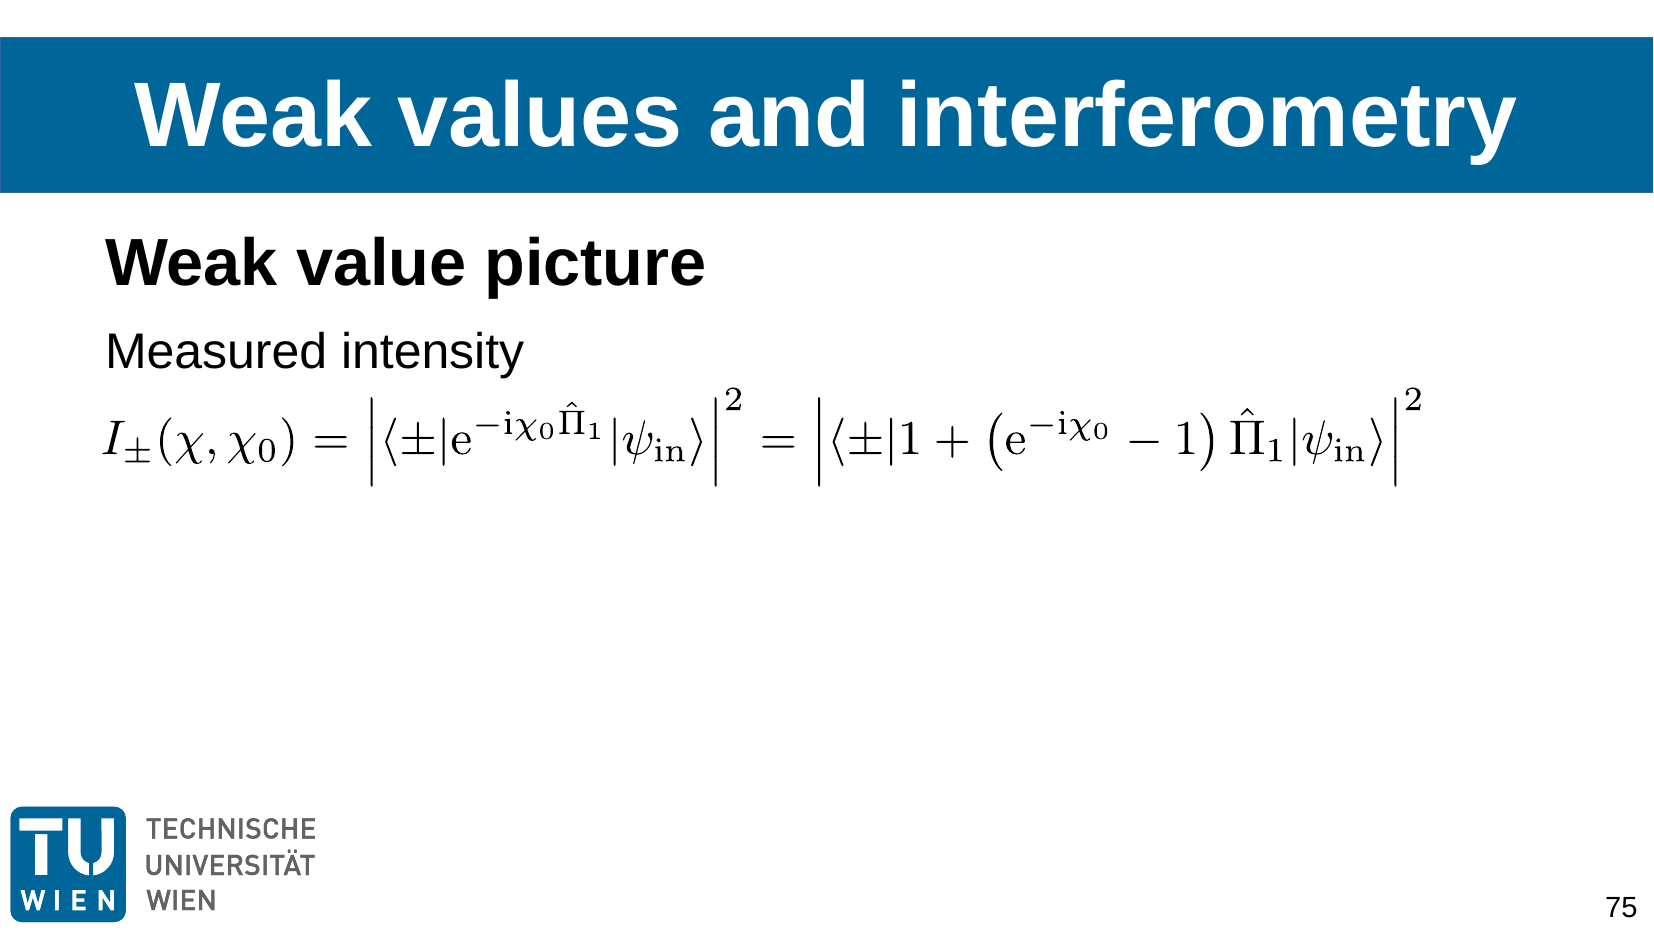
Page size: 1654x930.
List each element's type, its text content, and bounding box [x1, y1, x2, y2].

picture [51, 371, 1440, 495]
list Weak value picture Measured intensity [105, 225, 1593, 765]
title Weak values and interferometry [0, 37, 1653, 193]
